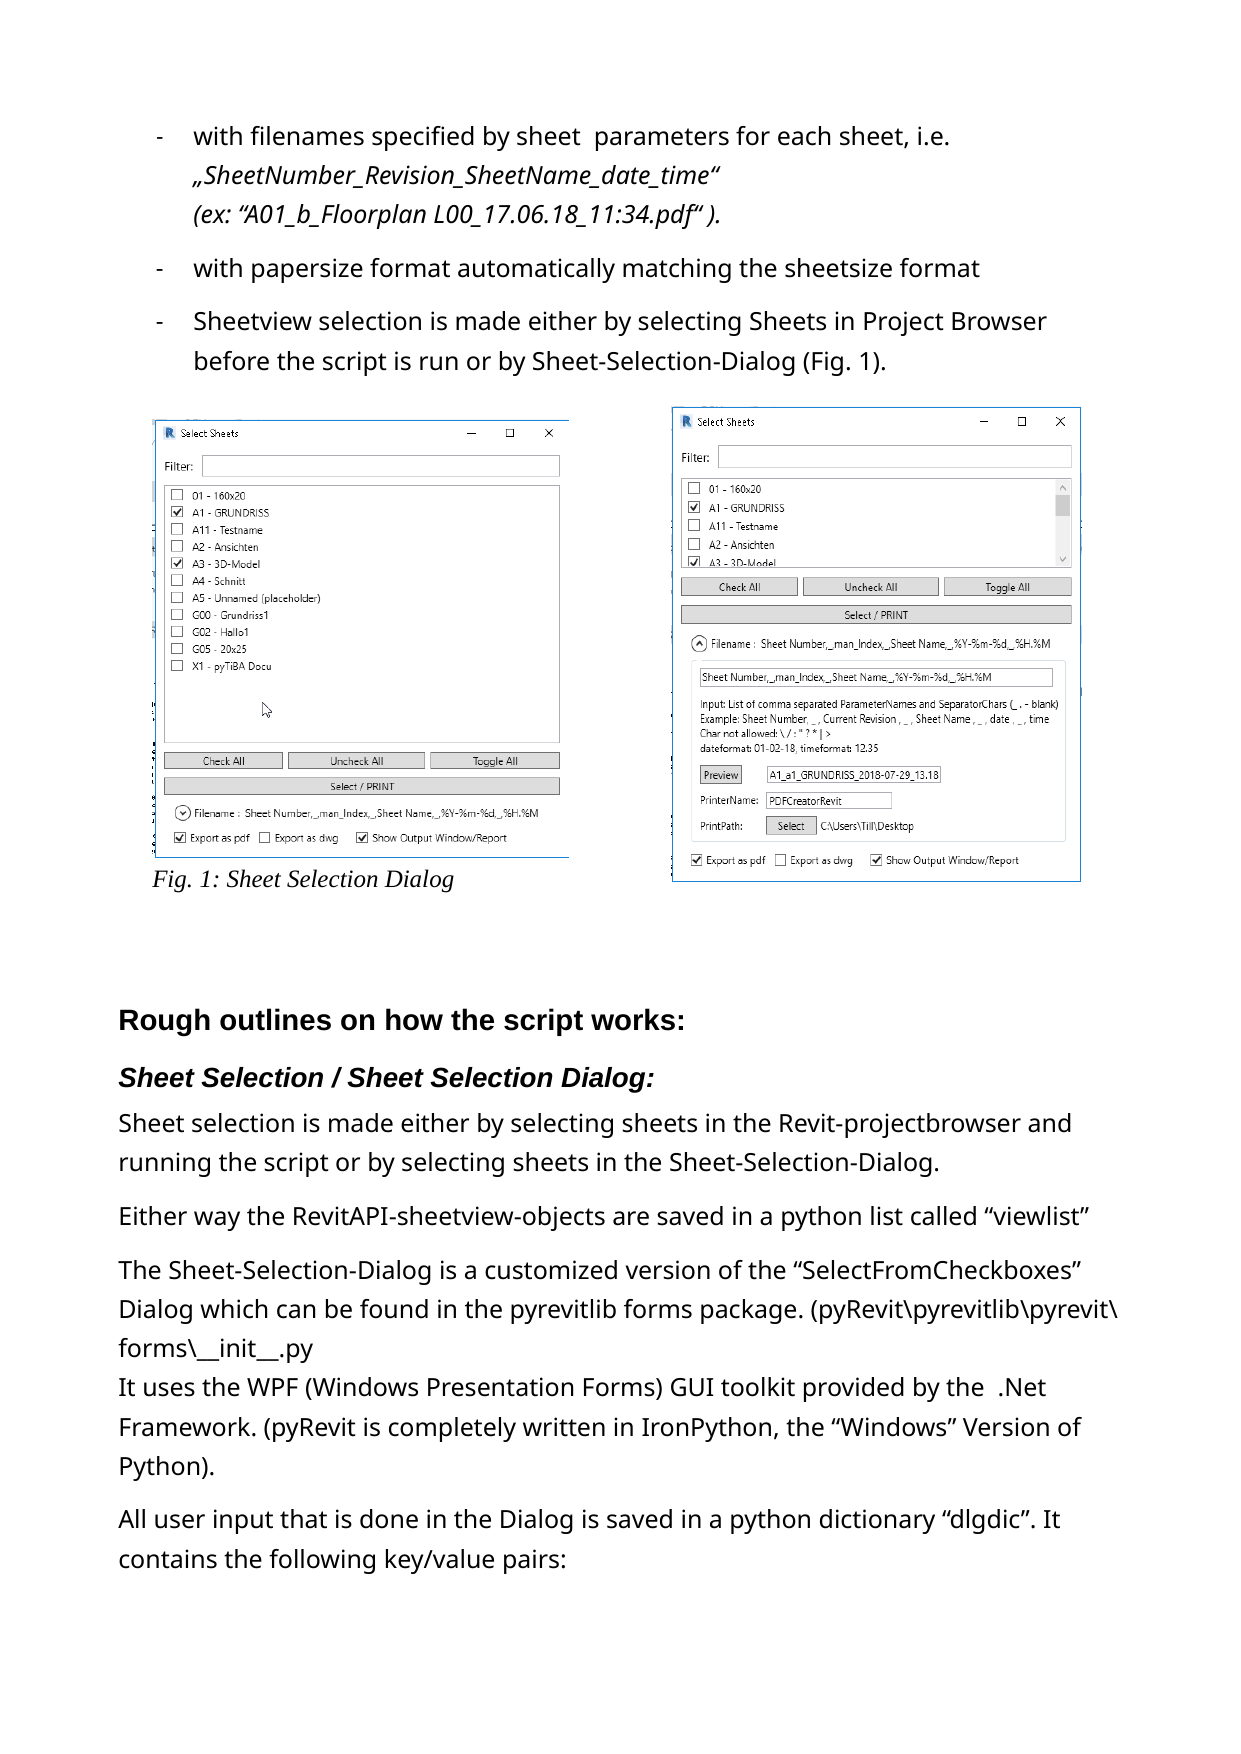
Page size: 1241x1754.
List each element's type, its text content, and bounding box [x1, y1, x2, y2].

list Sheetview selection is made either by selecting Sheets in Project Browser before the script is run or by Sheet-Selection-Dialog (Fig. 1). [156, 304, 1122, 377]
text All user input that is done in the Dialog is saved in a python dictionary “dlgdic”. It contains the following key/value pairs: [118, 1502, 1122, 1575]
picture [152, 419, 569, 859]
list with filenames specified by sheet parameters for each sheet, i.e. „SheetNumber_Revision_SheetName_date_time“ (ex: “A01_b_Floorplan L00_17.06.18_11:34.pdf“ ). [156, 118, 1122, 231]
list with papersize format automatically matching the sheetsize format [156, 250, 1122, 284]
text Sheet selection is made either by selecting sheets in the Revit-projectbrowser and running the script or by selecting sheets in the Sheet-Selection-Dialog. [118, 1106, 1122, 1179]
text The Sheet-Selection-Dialog is a customized version of the “SelectFromCheckboxes” Dialog which can be found in the pyrevitlib forms package. (pyRevit\pyrevitlib\pyrevit\forms\__init__.py It uses the WPF (Windows Presentation Forms) GUI toolkit provided by the .Net Framework. (pyRevit is completely written in IronPython, the “Windows” Version of Python). [118, 1252, 1122, 1482]
picture [671, 406, 1082, 884]
text Fig. 1: Sheet Selection Dialog [152, 859, 569, 893]
text Either way the RevitAPI-sheetview-objects are saved in a python list called “viewlist” [118, 1199, 1122, 1233]
subtitle Rough outlines on how the script works: [118, 1003, 1122, 1036]
subtitle Sheet Selection / Sheet Selection Dialog: [118, 1061, 1122, 1093]
